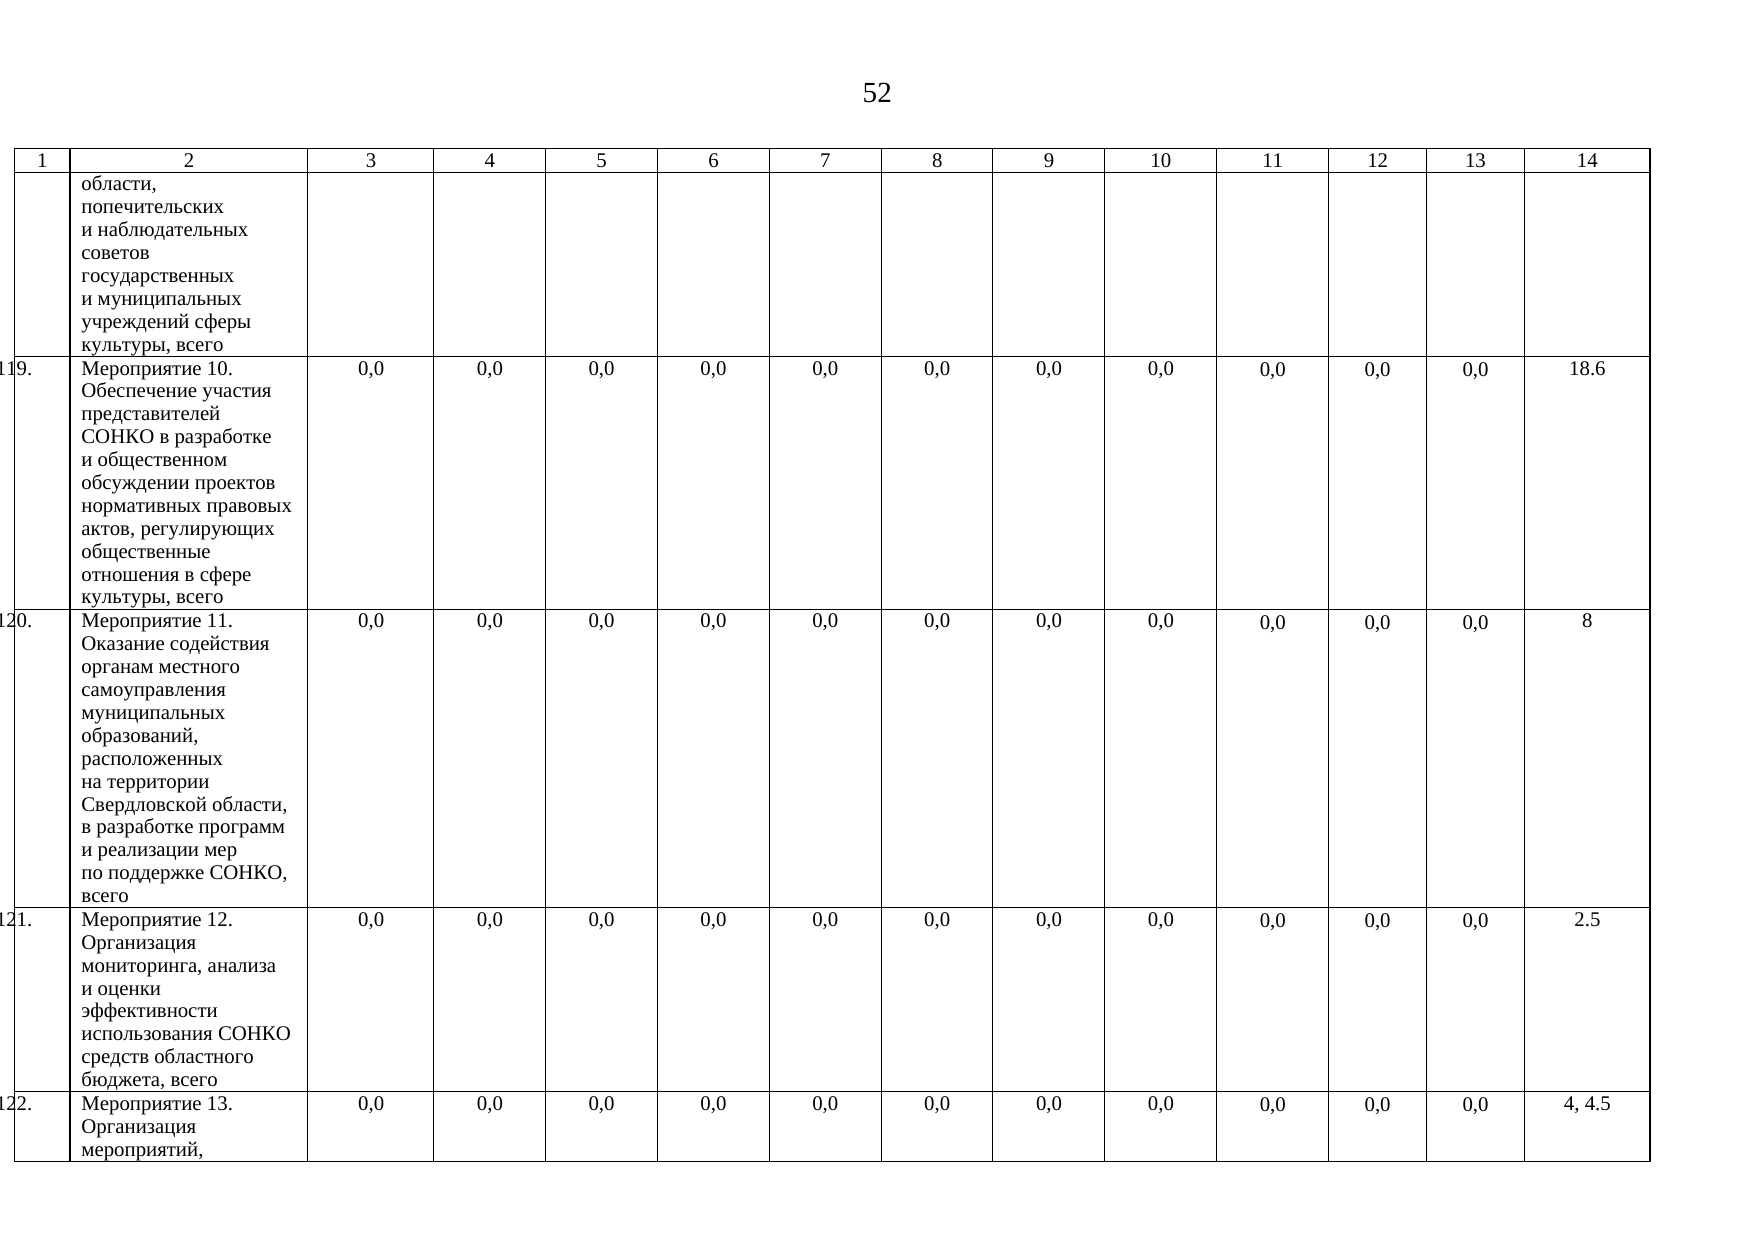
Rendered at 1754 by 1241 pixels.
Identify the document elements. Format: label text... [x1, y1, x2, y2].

table_cell 0,0 [658, 357, 769, 608]
table_cell 0,0 [546, 1092, 657, 1161]
table_cell 0,0 [658, 1092, 769, 1161]
table_cell 0,0 [1329, 908, 1426, 1091]
table_cell [1217, 173, 1328, 356]
table_cell Мероприятие 12. Организация мониторинга, анализа и оценки эффективности использования СОНКО средств областного бюджета, всего [71, 908, 307, 1091]
table_cell Мероприятие 13. Организация мероприятий, [71, 1092, 307, 1161]
table_cell 0,0 [308, 357, 433, 608]
table_cell 0,0 [1105, 610, 1216, 907]
table_cell 0,0 [546, 908, 657, 1091]
table_cell 0,0 [658, 610, 769, 907]
table_cell [15, 1092, 69, 1161]
table_cell 0,0 [1329, 610, 1426, 907]
table_cell 0,0 [1105, 1092, 1216, 1161]
table_cell 0,0 [308, 1092, 433, 1161]
table_header 9 [993, 149, 1104, 172]
table_cell 0,0 [1329, 357, 1426, 608]
table_cell [1427, 173, 1524, 356]
table_header 2 [71, 149, 307, 172]
table_cell 0,0 [1105, 357, 1216, 608]
table_cell 0,0 [546, 610, 657, 907]
table_cell 0,0 [993, 908, 1104, 1091]
table_cell [1105, 173, 1216, 356]
table_cell 0,0 [1105, 908, 1216, 1091]
table_cell [1329, 173, 1426, 356]
table_cell 0,0 [1217, 610, 1328, 907]
table_cell 0,0 [1427, 357, 1524, 608]
table_cell 0,0 [434, 357, 545, 608]
table_header 11 [1217, 149, 1328, 172]
table_cell [434, 173, 545, 356]
table_cell 0,0 [1427, 610, 1524, 907]
table_cell 2.5 [1525, 908, 1649, 1091]
table_cell [308, 173, 433, 356]
table_header 10 [1105, 149, 1216, 172]
table_header 14 [1525, 149, 1649, 172]
table_cell 0,0 [882, 610, 992, 907]
table_header 6 [658, 149, 769, 172]
table_cell 0,0 [770, 908, 881, 1091]
table_cell [658, 173, 769, 356]
table_cell 0,0 [882, 357, 992, 608]
table_cell 0,0 [1329, 1092, 1426, 1161]
table_cell 18.6 [1525, 357, 1649, 608]
table_cell [770, 173, 881, 356]
table_cell [882, 173, 992, 356]
table_cell 0,0 [1217, 357, 1328, 608]
table_header 8 [882, 149, 992, 172]
table_cell 0,0 [770, 357, 881, 608]
table_cell 0,0 [434, 610, 545, 907]
table_cell [993, 173, 1104, 356]
table_cell [15, 357, 69, 608]
table_cell Мероприятие 11. Оказание содействия органам местного самоуправления муниципальных образований, расположенных на территории Свердловской области, в разработке программ и реализации мер по поддержке СОНКО, всего [71, 610, 307, 907]
table_cell 0,0 [434, 908, 545, 1091]
table_cell 0,0 [1427, 908, 1524, 1091]
table_cell [15, 610, 69, 907]
table_header 3 [308, 149, 433, 172]
table_header 12 [1329, 149, 1426, 172]
table_cell 0,0 [770, 1092, 881, 1161]
table_cell 0,0 [882, 908, 992, 1091]
table_cell [546, 173, 657, 356]
table_header 7 [770, 149, 881, 172]
table_cell 0,0 [308, 908, 433, 1091]
table_cell [1525, 173, 1649, 356]
table_cell [15, 908, 69, 1091]
table_header 4 [434, 149, 545, 172]
table_header 1 [15, 149, 69, 172]
table_cell 0,0 [770, 610, 881, 907]
table_cell 0,0 [308, 610, 433, 907]
table_cell 0,0 [1217, 908, 1328, 1091]
table_cell [15, 173, 69, 356]
table_cell 0,0 [993, 1092, 1104, 1161]
table_cell 0,0 [882, 1092, 992, 1161]
table_cell 8 [1525, 610, 1649, 907]
table_cell Мероприятие 10. Обеспечение участия представителей СОНКО в разработке и общественном обсуждении проектов нормативных правовых актов, регулирующих общественные отношения в сфере культуры, всего [71, 357, 307, 608]
table_cell 0,0 [993, 610, 1104, 907]
table_cell 4, 4.5 [1525, 1092, 1649, 1161]
table_cell 0,0 [993, 357, 1104, 608]
table_cell 0,0 [658, 908, 769, 1091]
table_header 13 [1427, 149, 1524, 172]
table_cell 0,0 [1427, 1092, 1524, 1161]
table_cell области, попечительских и наблюдательных советов государственных и муниципальных учреждений сферы культуры, всего [71, 173, 307, 356]
table_cell 0,0 [434, 1092, 545, 1161]
table_cell 0,0 [546, 357, 657, 608]
table_header 5 [546, 149, 657, 172]
table_cell 0,0 [1217, 1092, 1328, 1161]
